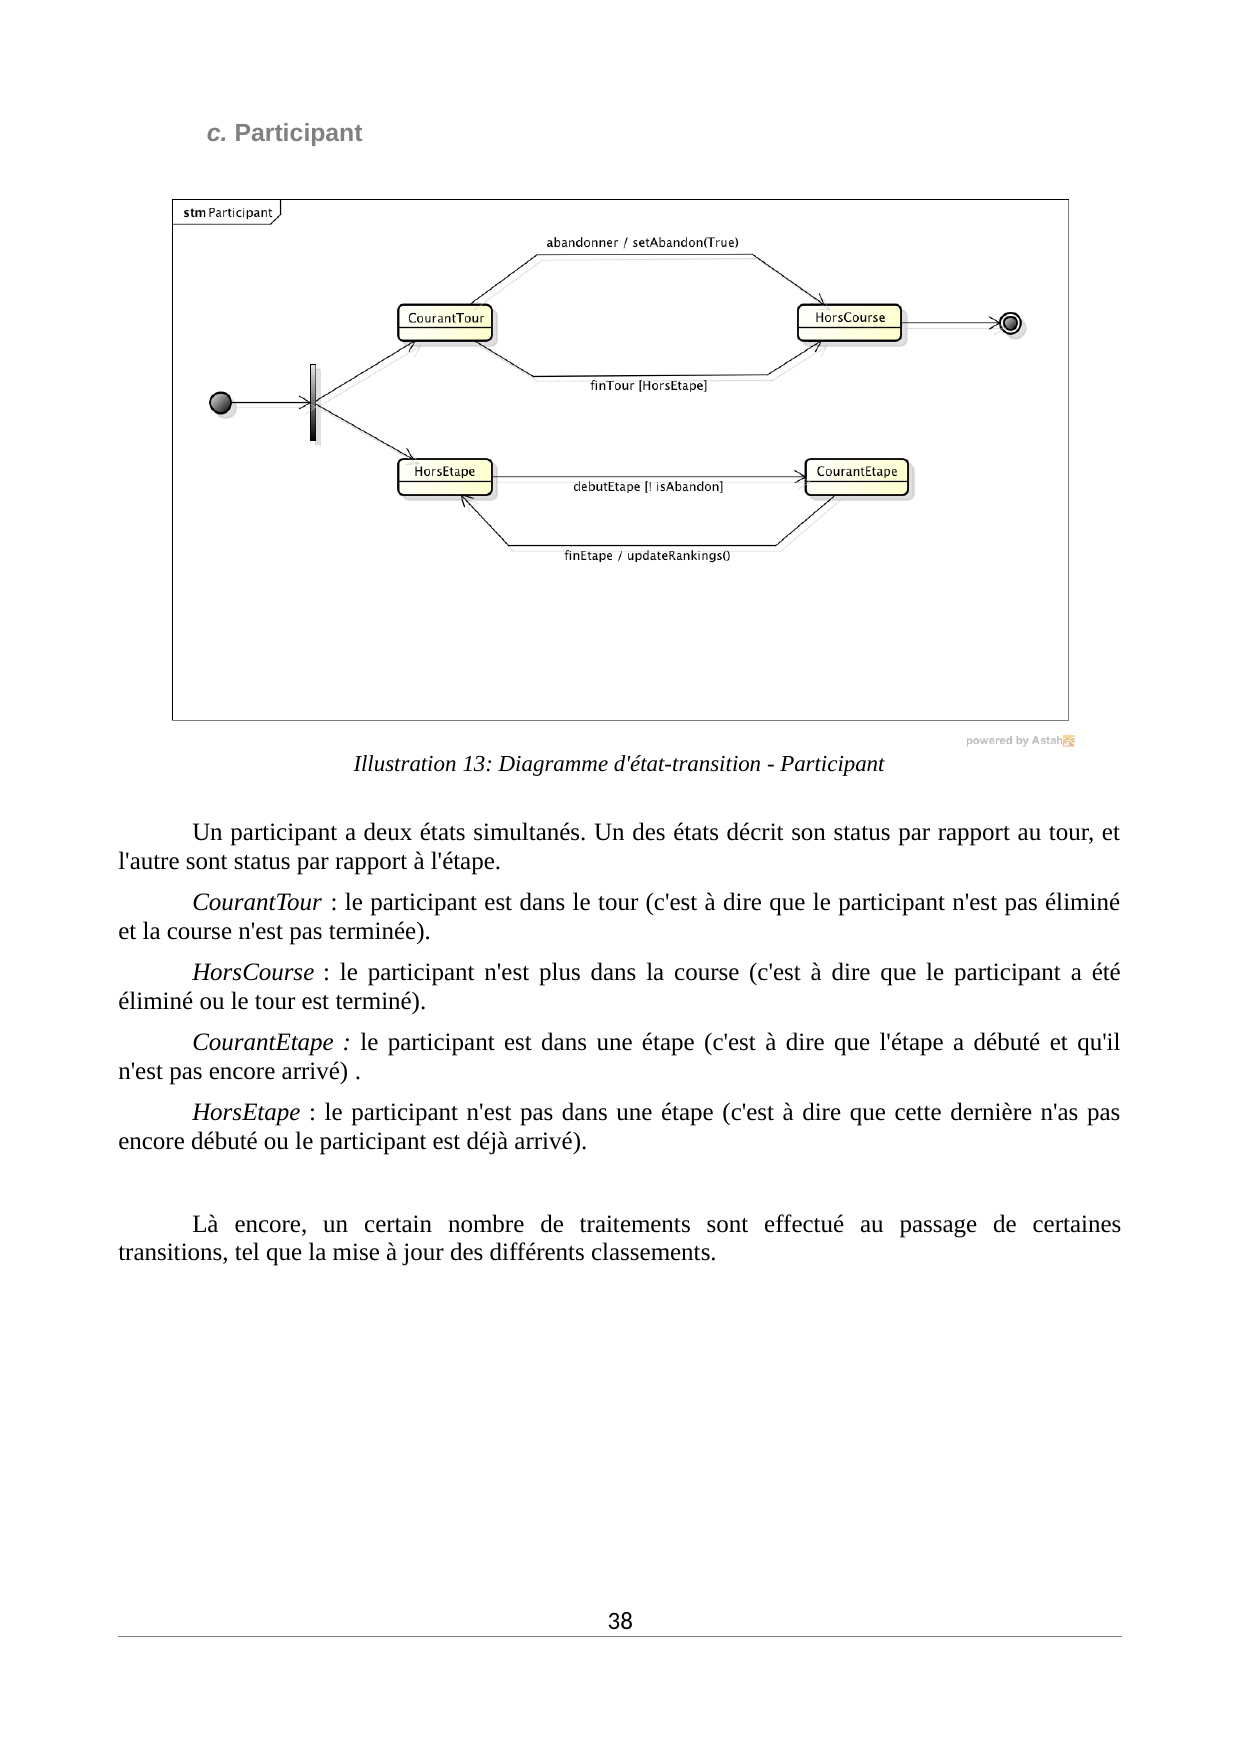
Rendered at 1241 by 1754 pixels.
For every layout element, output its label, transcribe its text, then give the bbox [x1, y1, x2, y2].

text CourantTour : le participant est dans le tour (c'est à dire que le participant n'est pas éliminé et la course n'est pas terminée). [118, 887, 1122, 945]
text Là encore, un certain nombre de traitements sont effectué au passage de certaines transitions, tel que la mise à jour des différents classements. [118, 1209, 1122, 1266]
text HorsCourse : le participant n'est plus dans la course (c'est à dire que le participant a été éliminé ou le tour est terminé). [118, 957, 1122, 1015]
text CourantEtape : le participant est dans une étape (c'est à dire que l'étape a débuté et qu'il n'est pas encore arrivé) . [118, 1027, 1122, 1085]
picture [162, 189, 1078, 750]
text HorsEtape : le participant n'est pas dans une étape (c'est à dire que cette dernière n'as pas encore débuté ou le participant est déjà arrivé). [118, 1097, 1122, 1155]
subtitle Participant [207, 118, 1122, 147]
text Illustration 13: Diagramme d'état-transition - Participant [162, 750, 1078, 776]
text Un participant a deux états simultanés. Un des états décrit son status par rapport au tour, et l'autre sont status par rapport à l'étape. [118, 817, 1122, 875]
